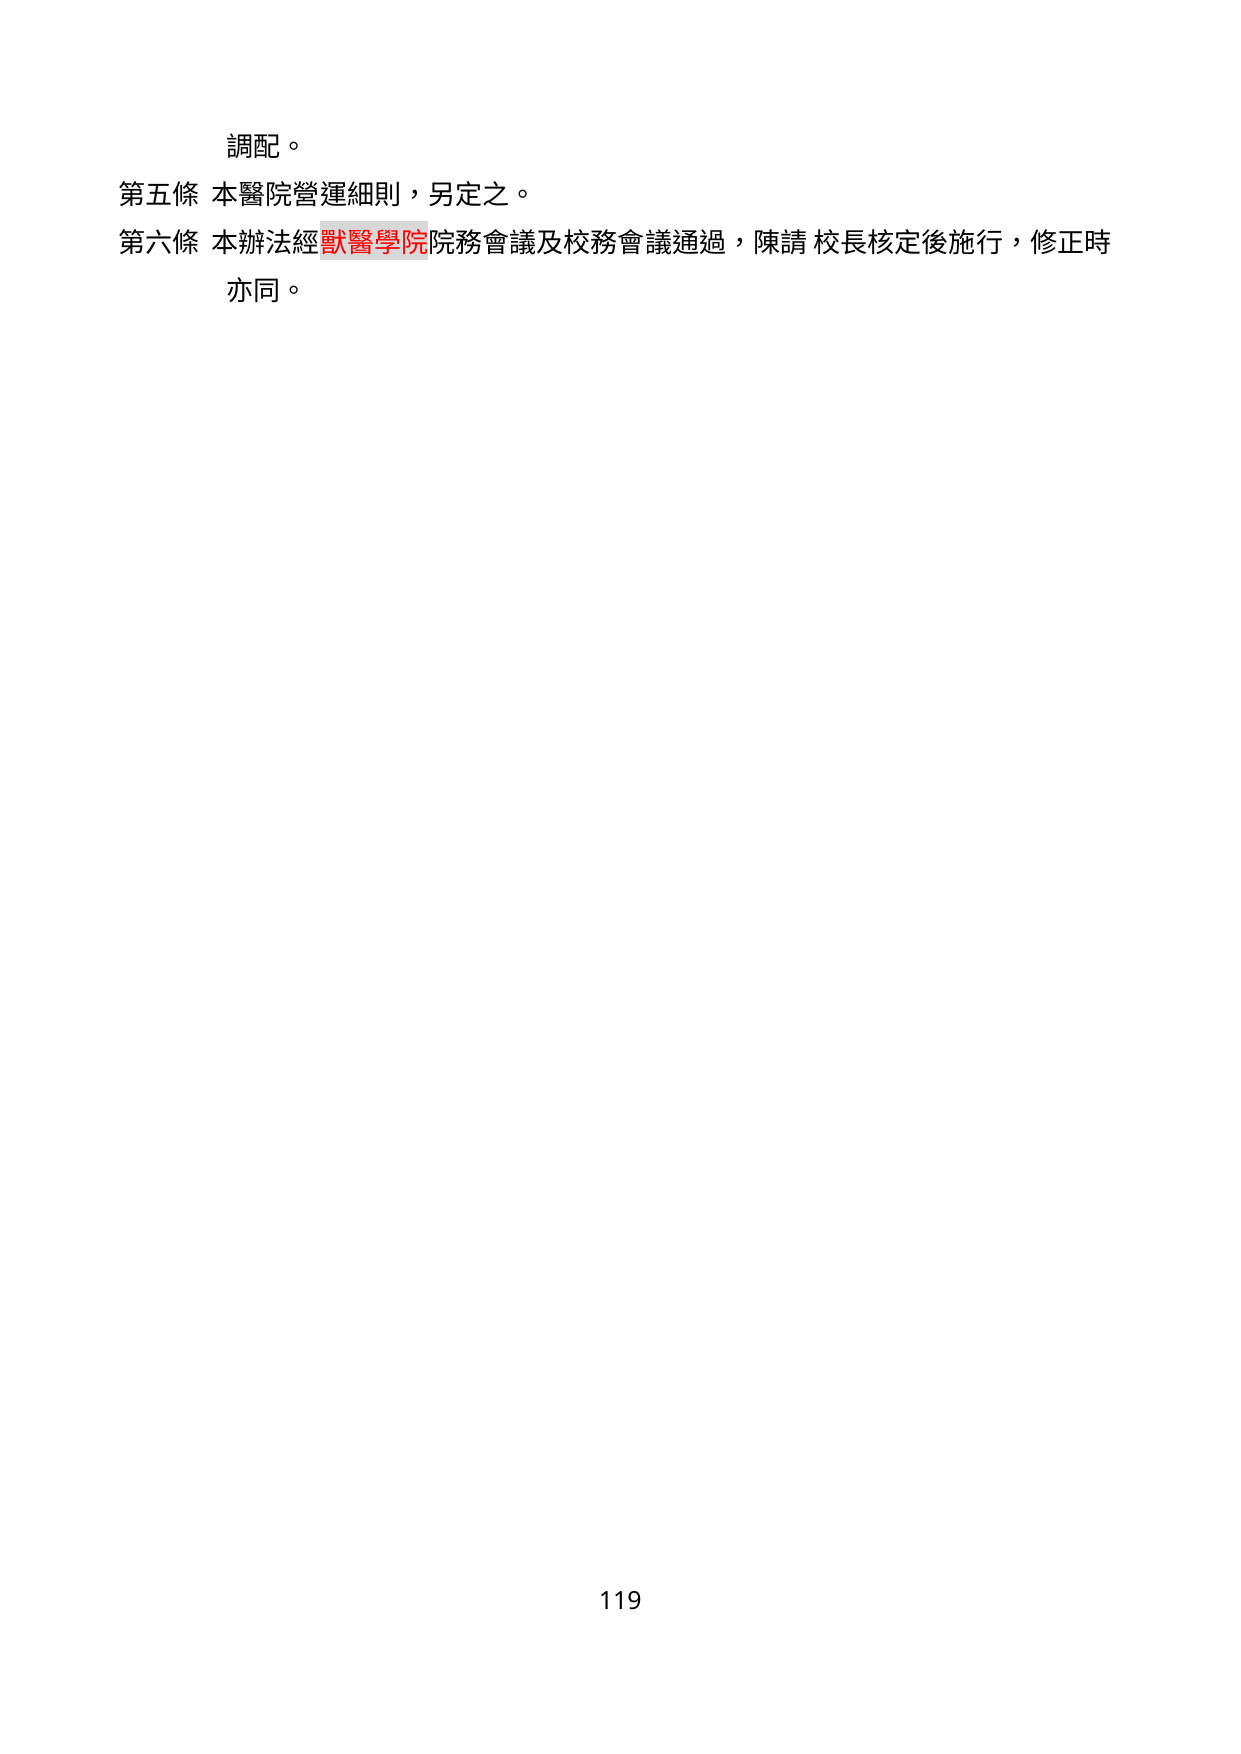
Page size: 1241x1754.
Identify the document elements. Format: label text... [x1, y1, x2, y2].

text 第六條 本辦法經獸醫學院院務會議及校務會議通過，陳請 校長核定後施行，修正時亦同。 [118, 214, 1122, 310]
text 第五條 本醫院營運細則，另定之。 [118, 166, 1122, 214]
text 調配。 [118, 118, 1122, 166]
